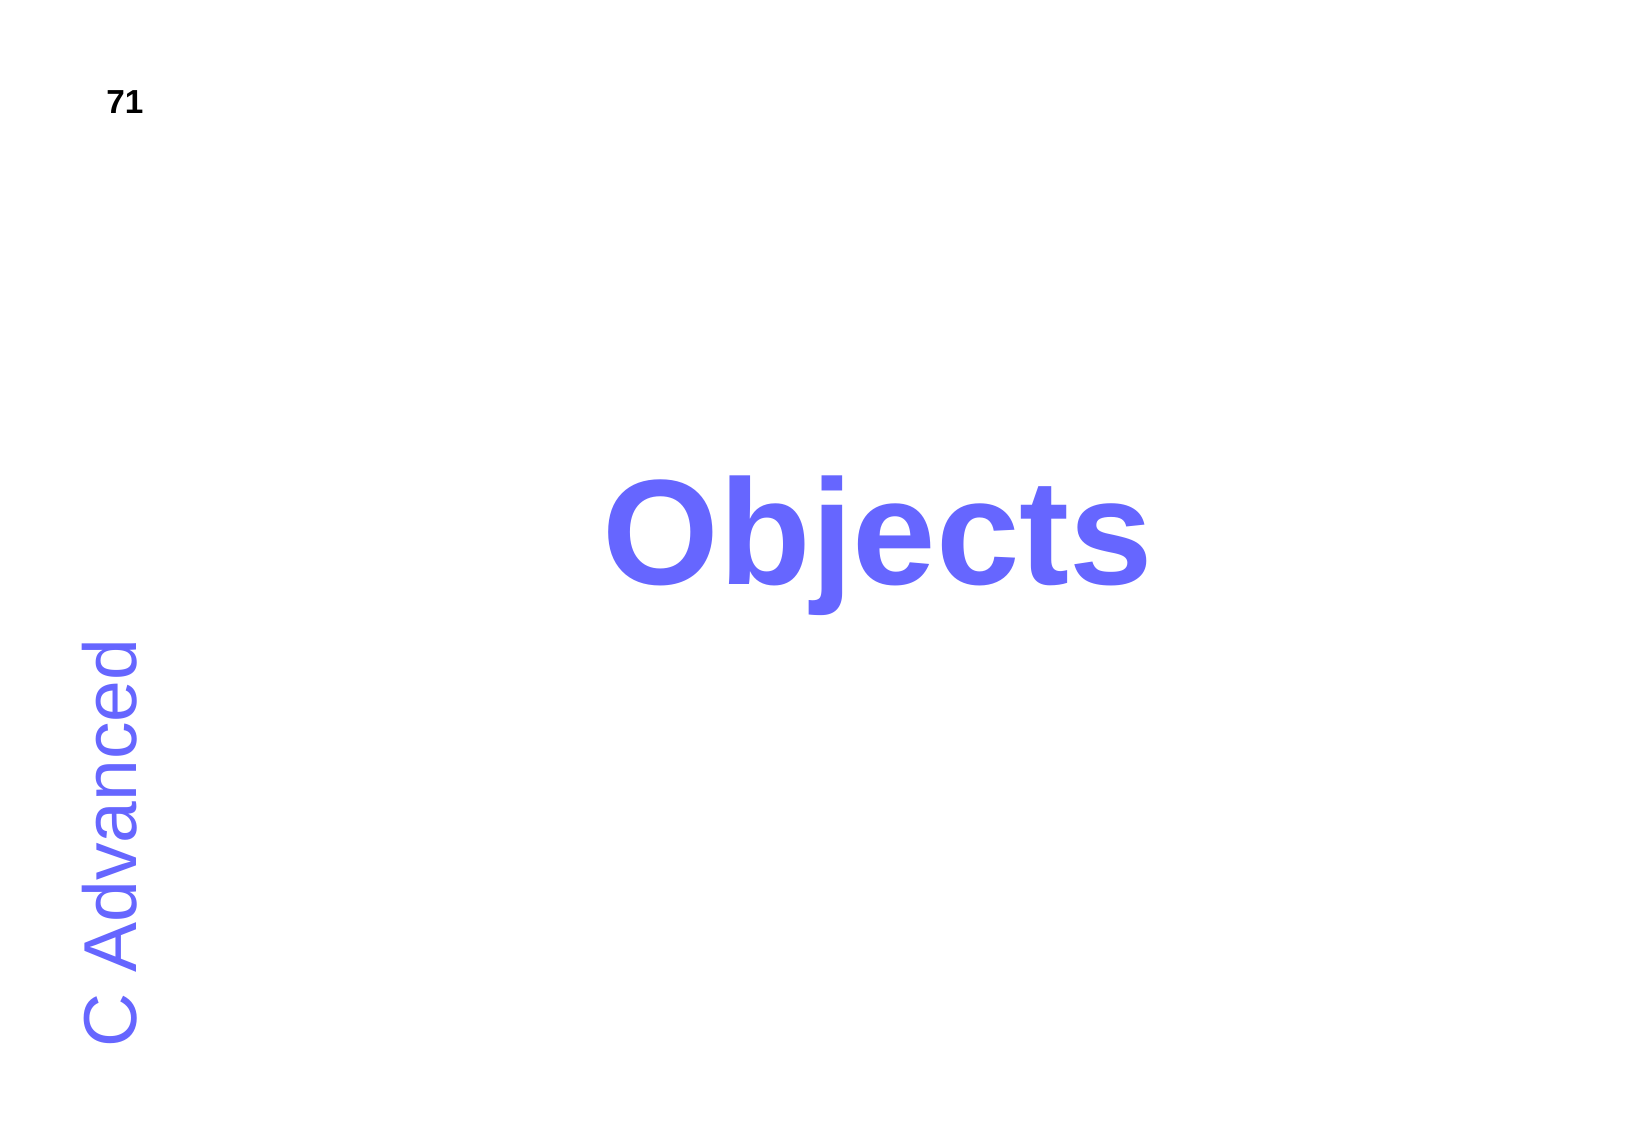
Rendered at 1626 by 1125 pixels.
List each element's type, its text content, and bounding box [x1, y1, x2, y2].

text_box Objects [587, 426, 1169, 622]
title C Advanced [37, 162, 176, 1063]
